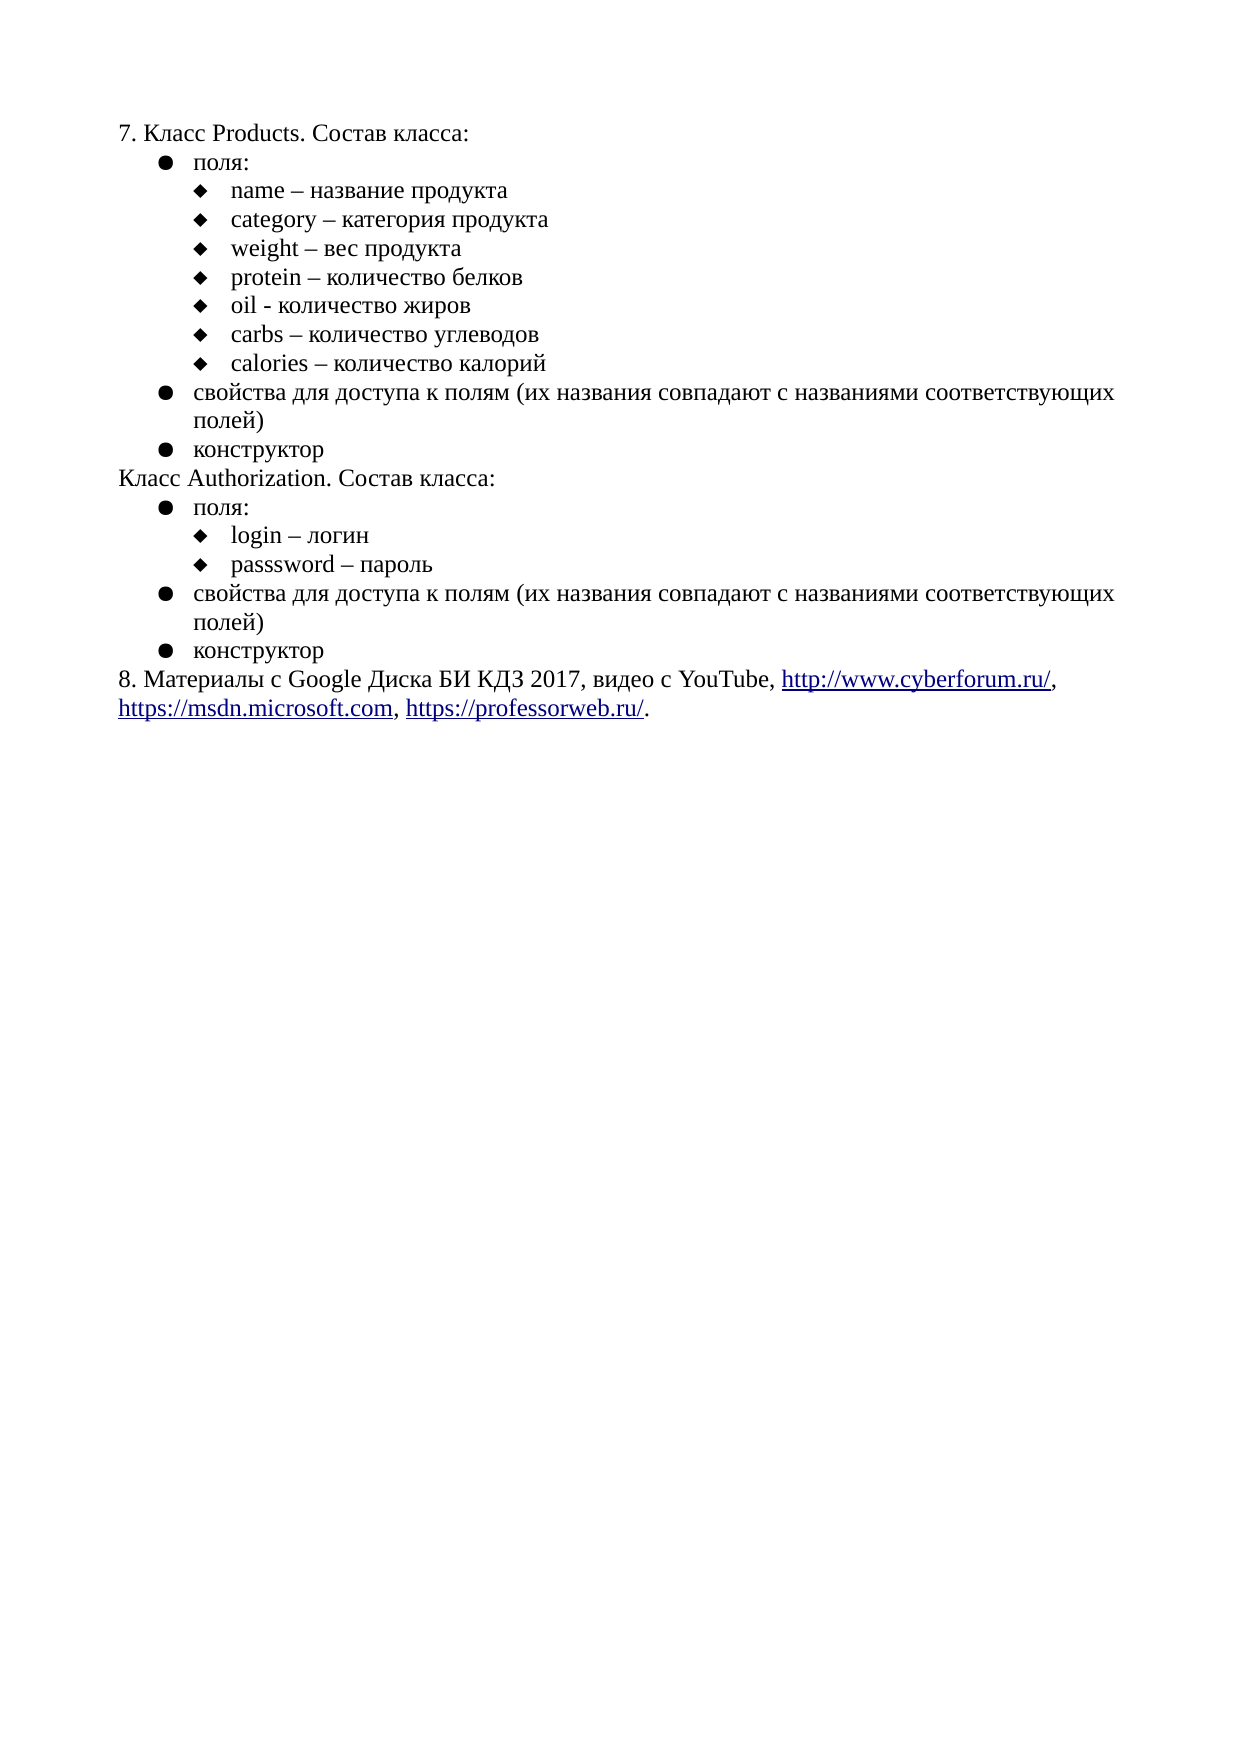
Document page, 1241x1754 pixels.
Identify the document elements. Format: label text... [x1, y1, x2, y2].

text 8. Материалы с Google Диска БИ КДЗ 2017, видео с YouTube, http://www.cyberforum.ru/, https://msdn.microsoft.com, https://professorweb.ru/. [118, 664, 1122, 722]
list конструктор [156, 636, 1122, 664]
list поля: [156, 147, 1122, 176]
list свойства для доступа к полям (их названия совпадают с названиями соответствующих полей) [156, 377, 1122, 434]
list calories – количество калорий [193, 348, 1122, 377]
list category – категория продукта [193, 204, 1122, 233]
list protein – количество белков [193, 262, 1122, 291]
text Класс Authorization. Состав класса: [118, 463, 1122, 492]
list login – логин [193, 521, 1122, 549]
list passsword – пароль [193, 549, 1122, 578]
text 7. Класс Products. Состав класса: [118, 118, 1122, 147]
list carbs – количество углеводов [193, 319, 1122, 348]
list name – название продукта [193, 176, 1122, 204]
list свойства для доступа к полям (их названия совпадают с названиями соответствующих полей) [156, 578, 1122, 636]
list конструктор [156, 434, 1122, 463]
list weight – вес продукта [193, 233, 1122, 262]
list oil - количество жиров [193, 291, 1122, 319]
list поля: [156, 492, 1122, 521]
